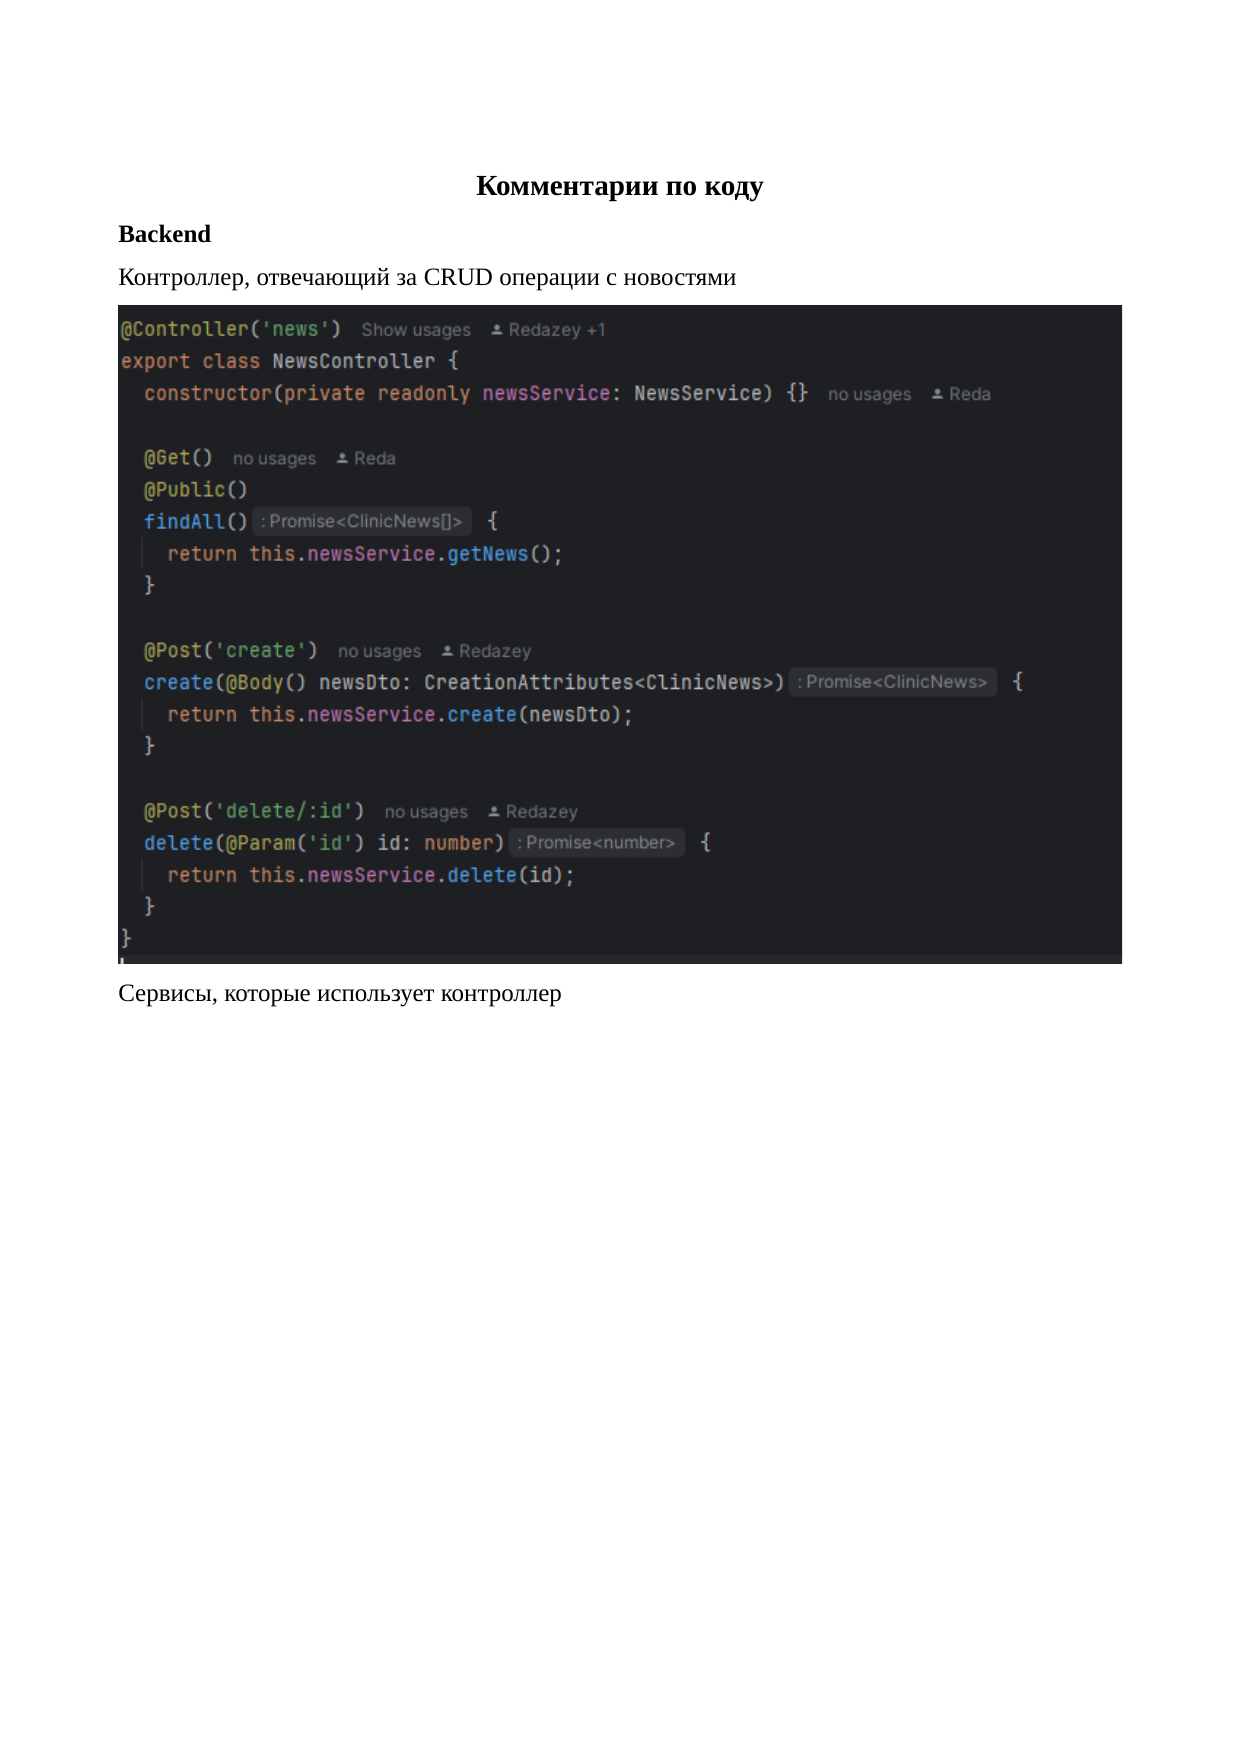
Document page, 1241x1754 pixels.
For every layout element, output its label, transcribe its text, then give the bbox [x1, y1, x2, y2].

text Комментарии по коду [118, 168, 1122, 202]
text Сервисы, которые использует контроллер [118, 978, 1122, 1007]
text Контроллер, отвечающий за CRUD операции с новостями [118, 262, 1122, 305]
text Backend [118, 219, 1122, 247]
